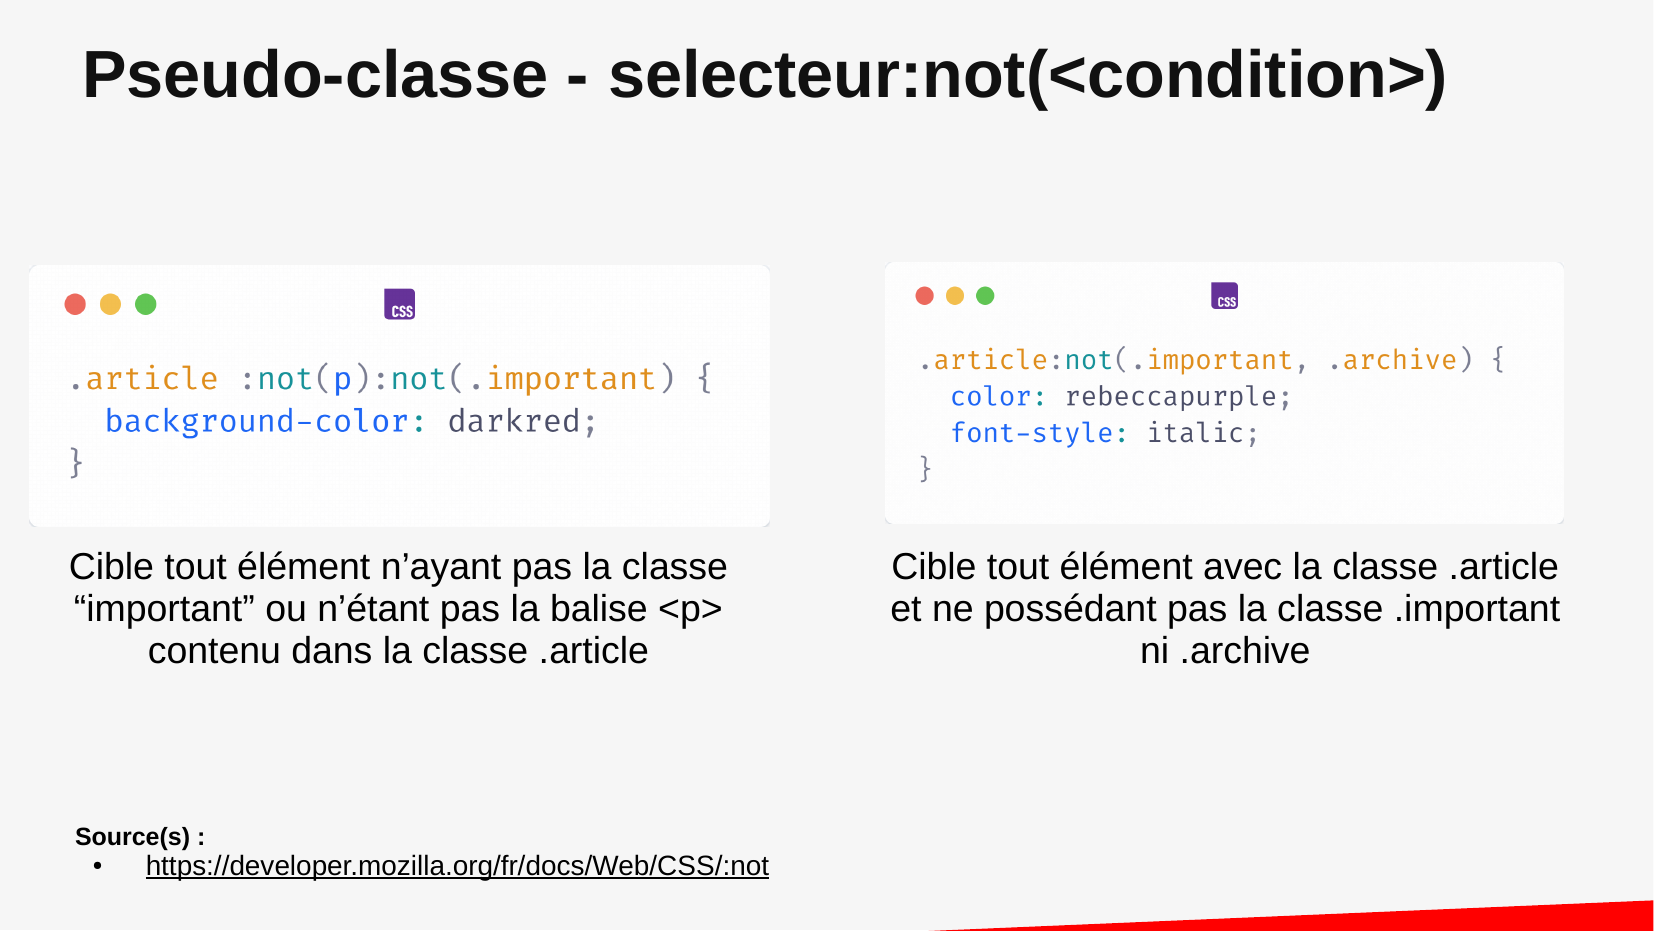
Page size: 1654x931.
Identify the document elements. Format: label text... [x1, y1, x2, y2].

picture [29, 265, 770, 527]
text_box Cible tout élément n’ayant pas la classe “important” ou n’étant pas la balise <p> contenu dans la classe .article [29, 538, 768, 680]
text_box Source(s) : https://developer.mozilla.org/fr/docs/Web/CSS/:not [60, 815, 1546, 929]
text_box Cible tout élément avec la classe .article et ne possédant pas la classe .important ni .archive [856, 538, 1595, 680]
title Pseudo-classe - selecteur:not(<condition>) [82, 37, 1571, 115]
picture [885, 262, 1564, 524]
text_box [928, 900, 1654, 931]
